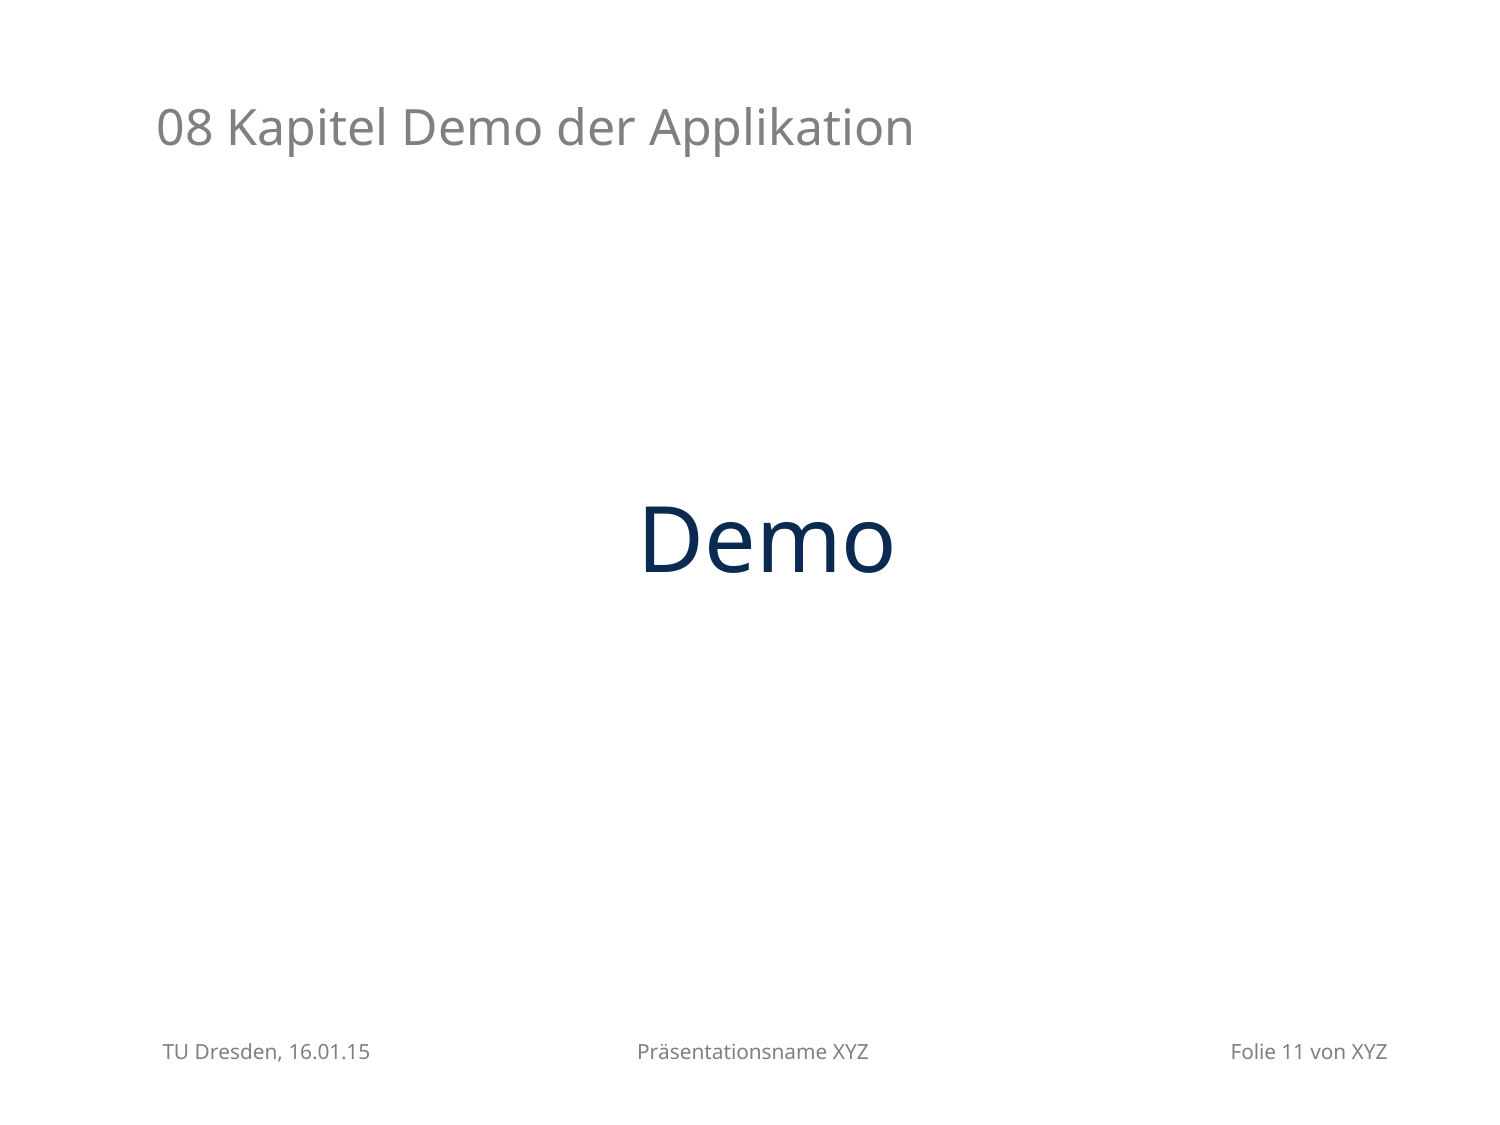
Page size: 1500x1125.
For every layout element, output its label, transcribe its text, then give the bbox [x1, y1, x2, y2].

list Demo [162, 249, 1388, 826]
title 08 Kapitel Demo der Applikation [156, 88, 1388, 165]
